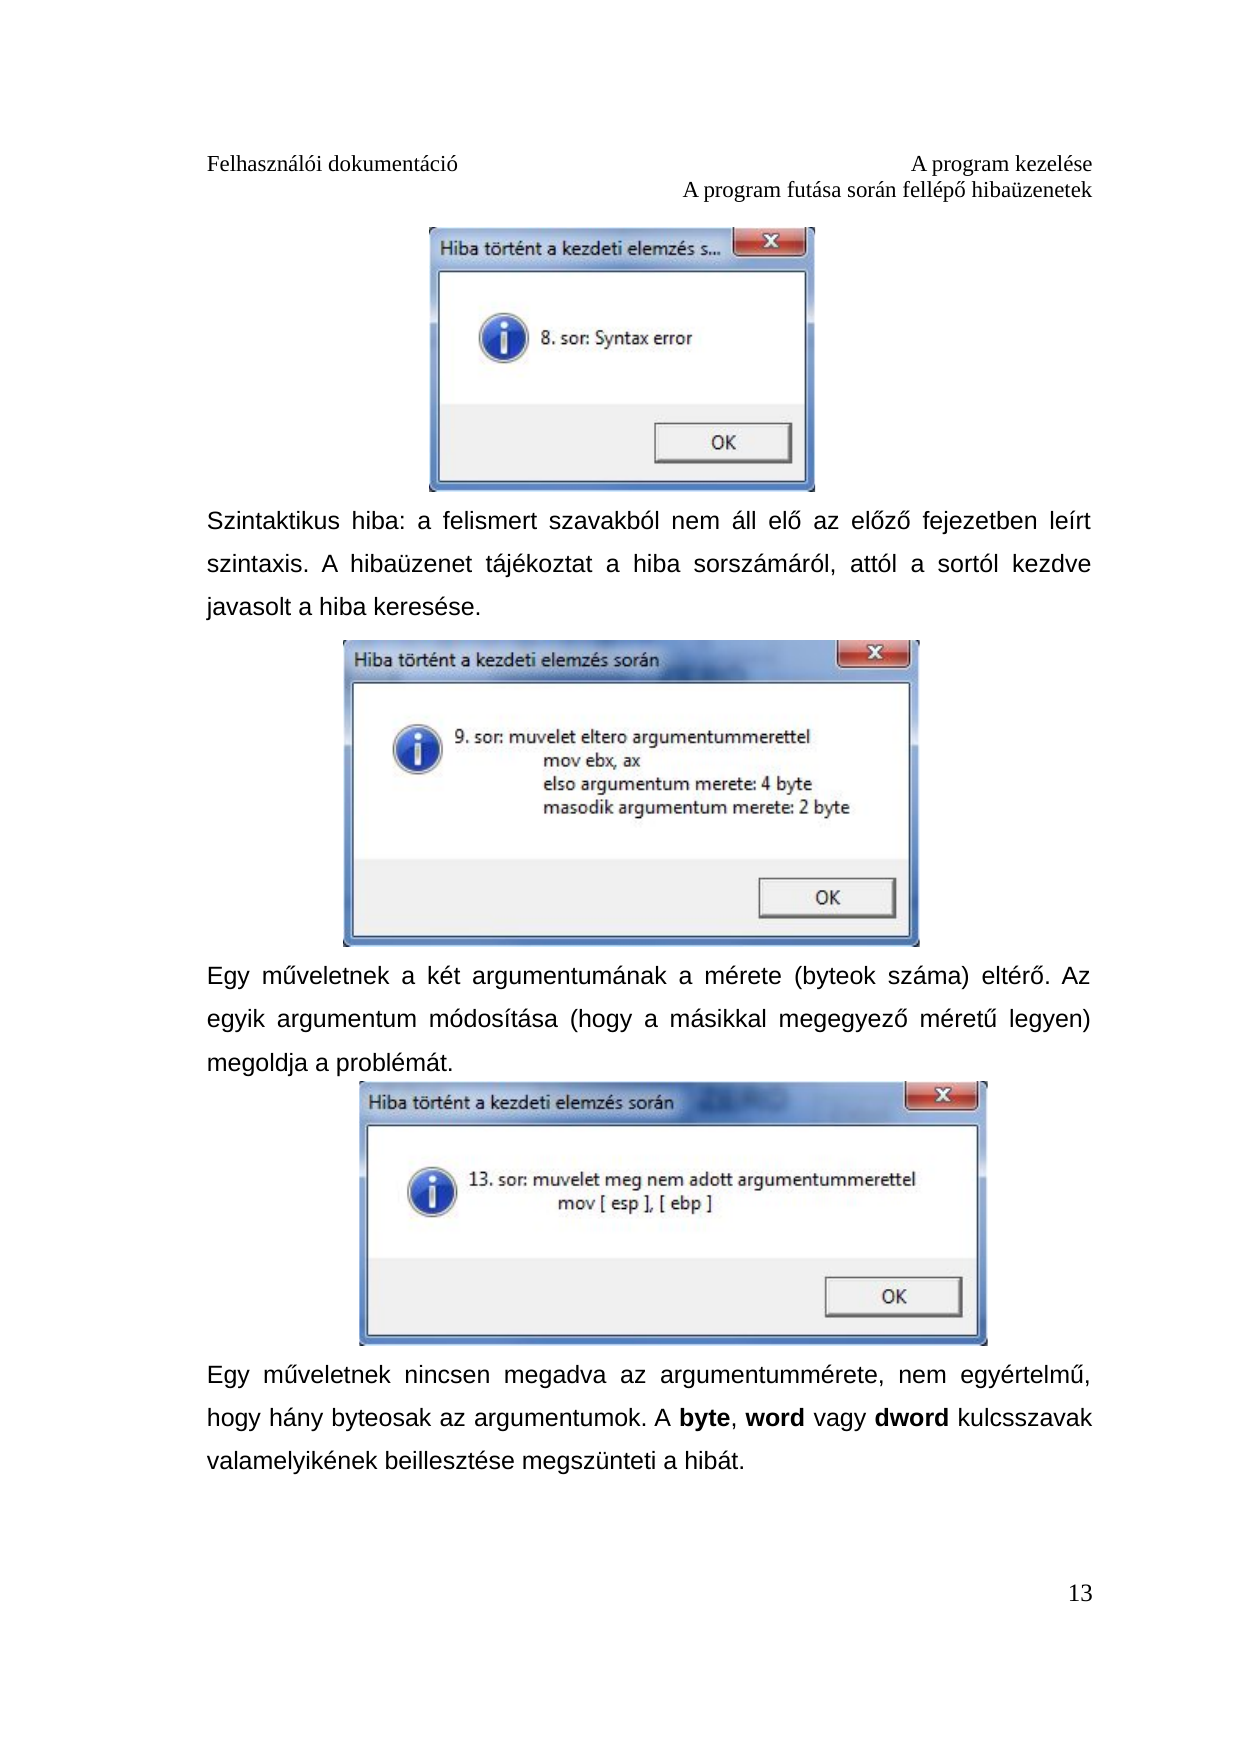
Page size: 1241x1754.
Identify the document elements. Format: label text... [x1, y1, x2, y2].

text Egy műveletnek a két argumentumának a mérete (byteok száma) eltérő. Az egyik argumentum módosítása (hogy a másikkal megegyező méretű legyen) megoldja a problémát. [207, 947, 1093, 1076]
picture [429, 227, 815, 492]
text Szintaktikus hiba: a felismert szavakból nem áll elő az előző fejezetben leírt szintaxis. A hibaüzenet tájékoztat a hiba sorszámáról, attól a sortól kezdve javasolt a hiba keresése. [207, 492, 1093, 621]
text Egy műveletnek nincsen megadva az argumentummérete, nem egyértelmű, hogy hány byteosak az argumentumok. A byte, word vagy dword kulcsszavak valamelyikének beillesztése megszünteti a hibát. [207, 1346, 1093, 1474]
picture [359, 1081, 988, 1346]
picture [343, 640, 920, 947]
